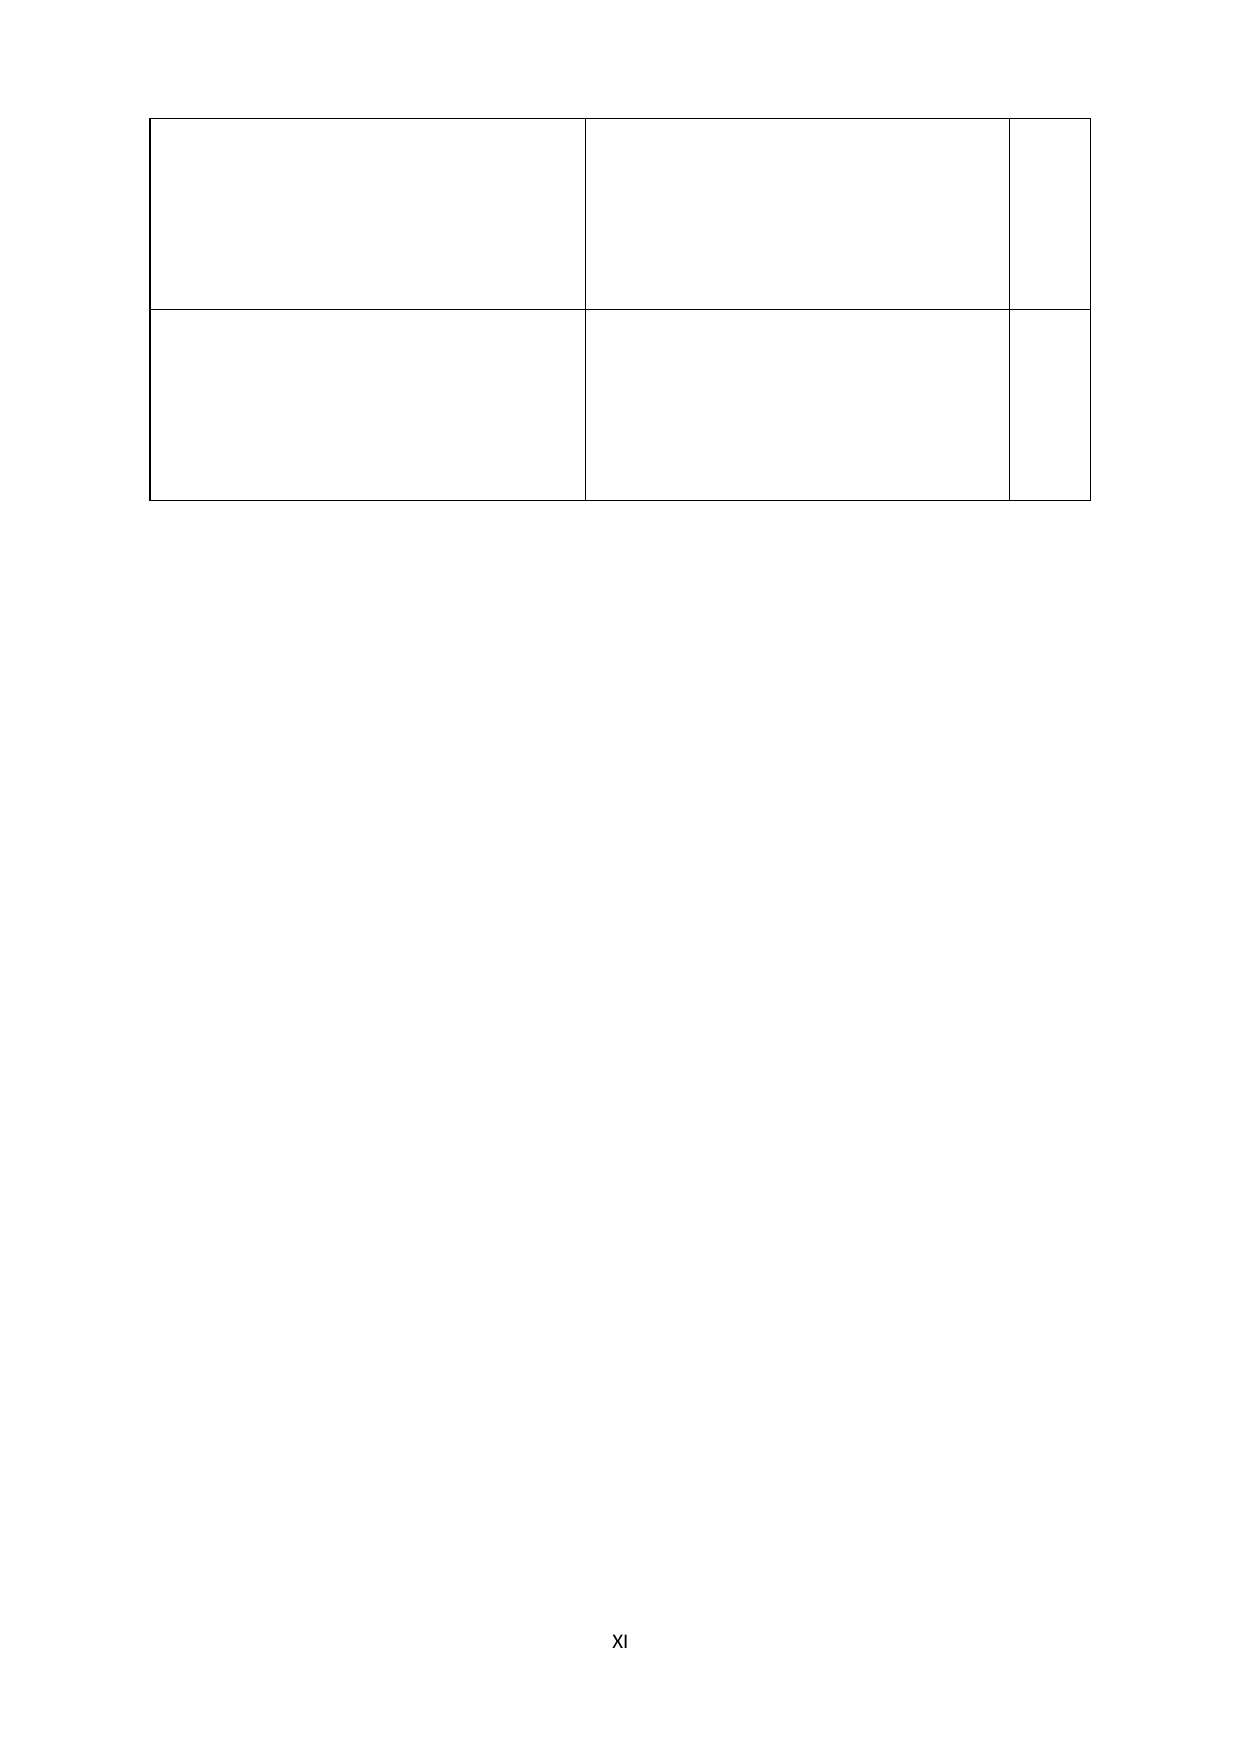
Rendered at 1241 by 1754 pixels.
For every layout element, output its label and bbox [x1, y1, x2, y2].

table_cell [1010, 119, 1090, 309]
table_cell [151, 310, 585, 499]
table_cell [586, 119, 1009, 309]
table_cell [1010, 310, 1090, 499]
table_cell [586, 310, 1009, 499]
table_cell [151, 119, 585, 309]
